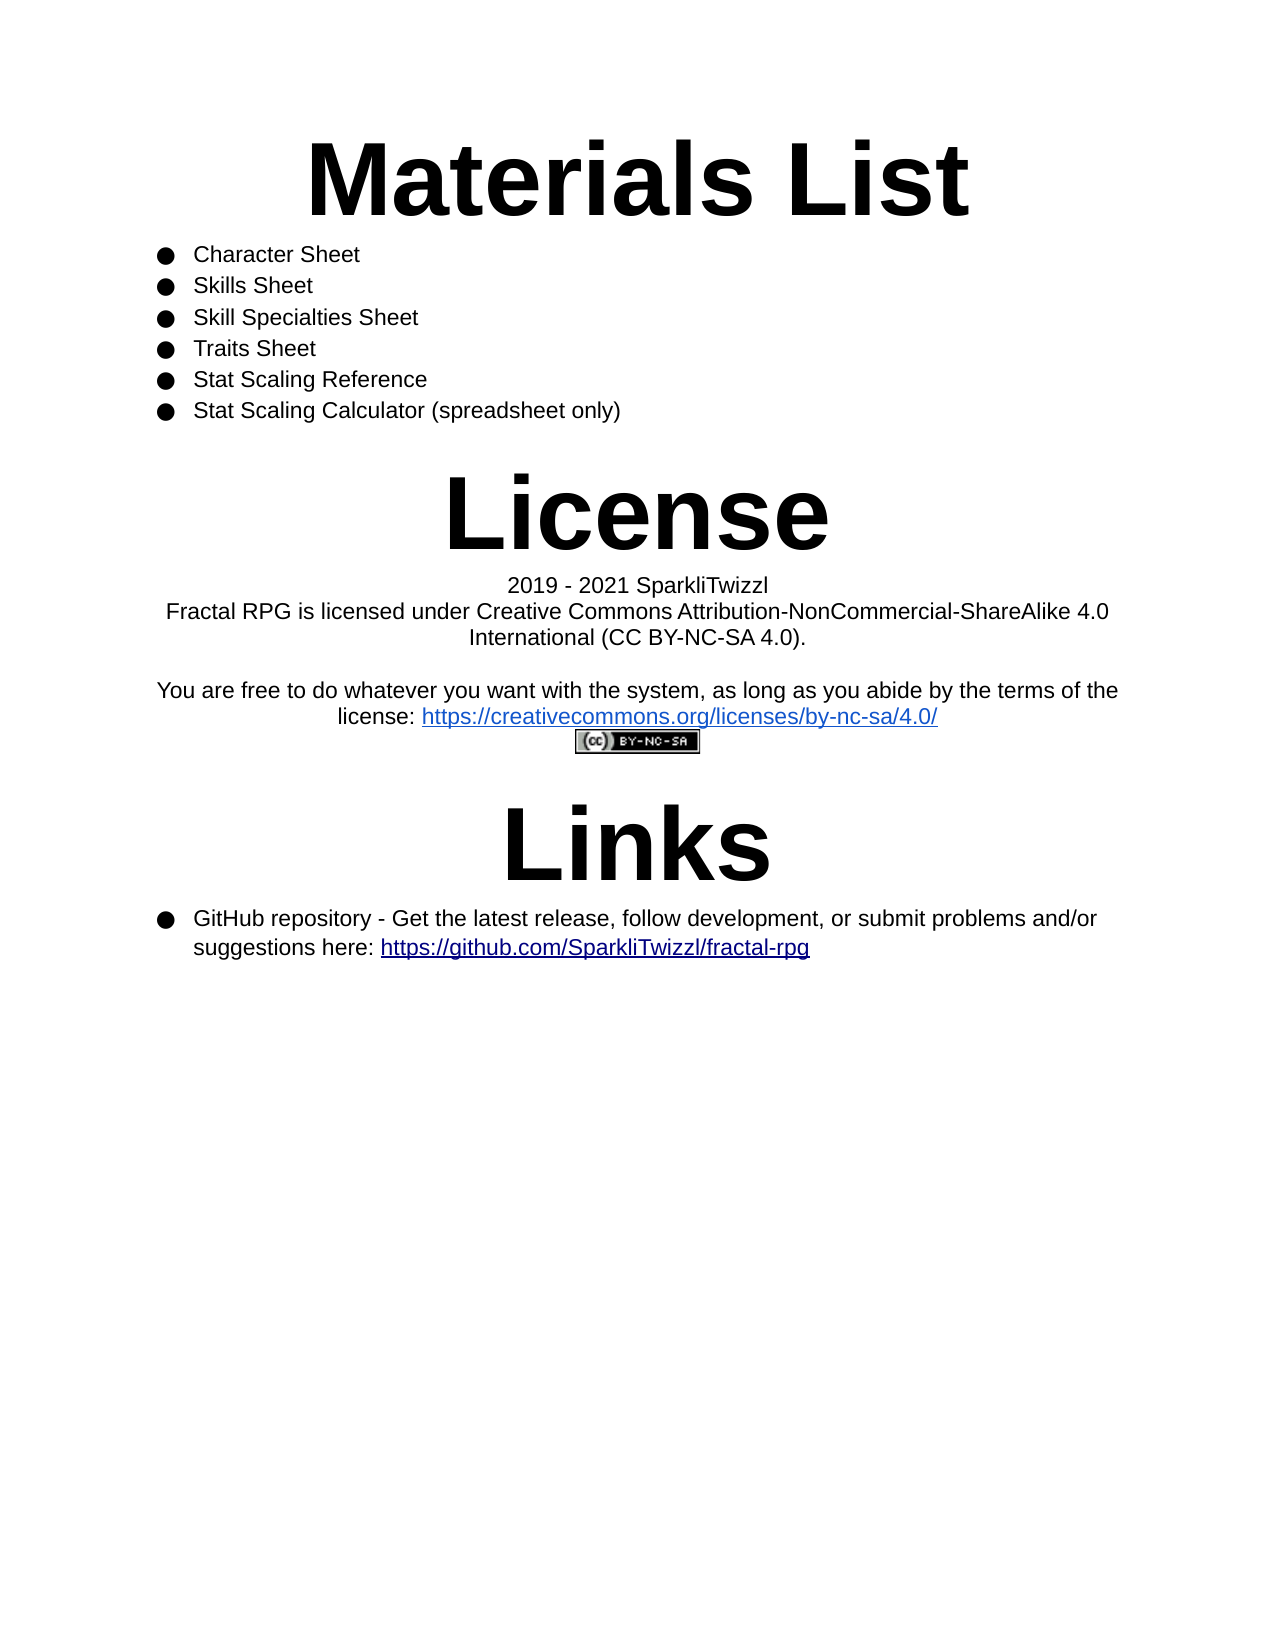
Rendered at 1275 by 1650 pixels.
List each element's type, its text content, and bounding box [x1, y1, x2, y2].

subtitle License [118, 452, 1157, 572]
list Skills Sheet [156, 269, 1157, 300]
list Skill Specialties Sheet [156, 300, 1157, 332]
list GitHub repository - Get the latest release, follow development, or submit problems and/or suggestions here: https://github.com/SparkliTwizzl/fractal-rpg [156, 902, 1157, 960]
text 2019 - 2021 SparkliTwizzl [118, 572, 1157, 598]
picture [575, 729, 700, 754]
list Stat Scaling Reference [156, 363, 1157, 394]
list Character Sheet [156, 238, 1157, 269]
text Fractal RPG is licensed under Creative Commons Attribution-NonCommercial-ShareAlike 4.0 International (CC BY-NC-SA 4.0). [118, 598, 1157, 651]
subtitle Materials List [118, 118, 1157, 238]
subtitle Links [118, 782, 1157, 902]
list Traits Sheet [156, 332, 1157, 363]
list Stat Scaling Calculator (spreadsheet only) [156, 394, 1157, 425]
text You are free to do whatever you want with the system, as long as you abide by the terms of the license: https://creativecommons.org/licenses/by-nc-sa/4.0/ [118, 677, 1157, 730]
